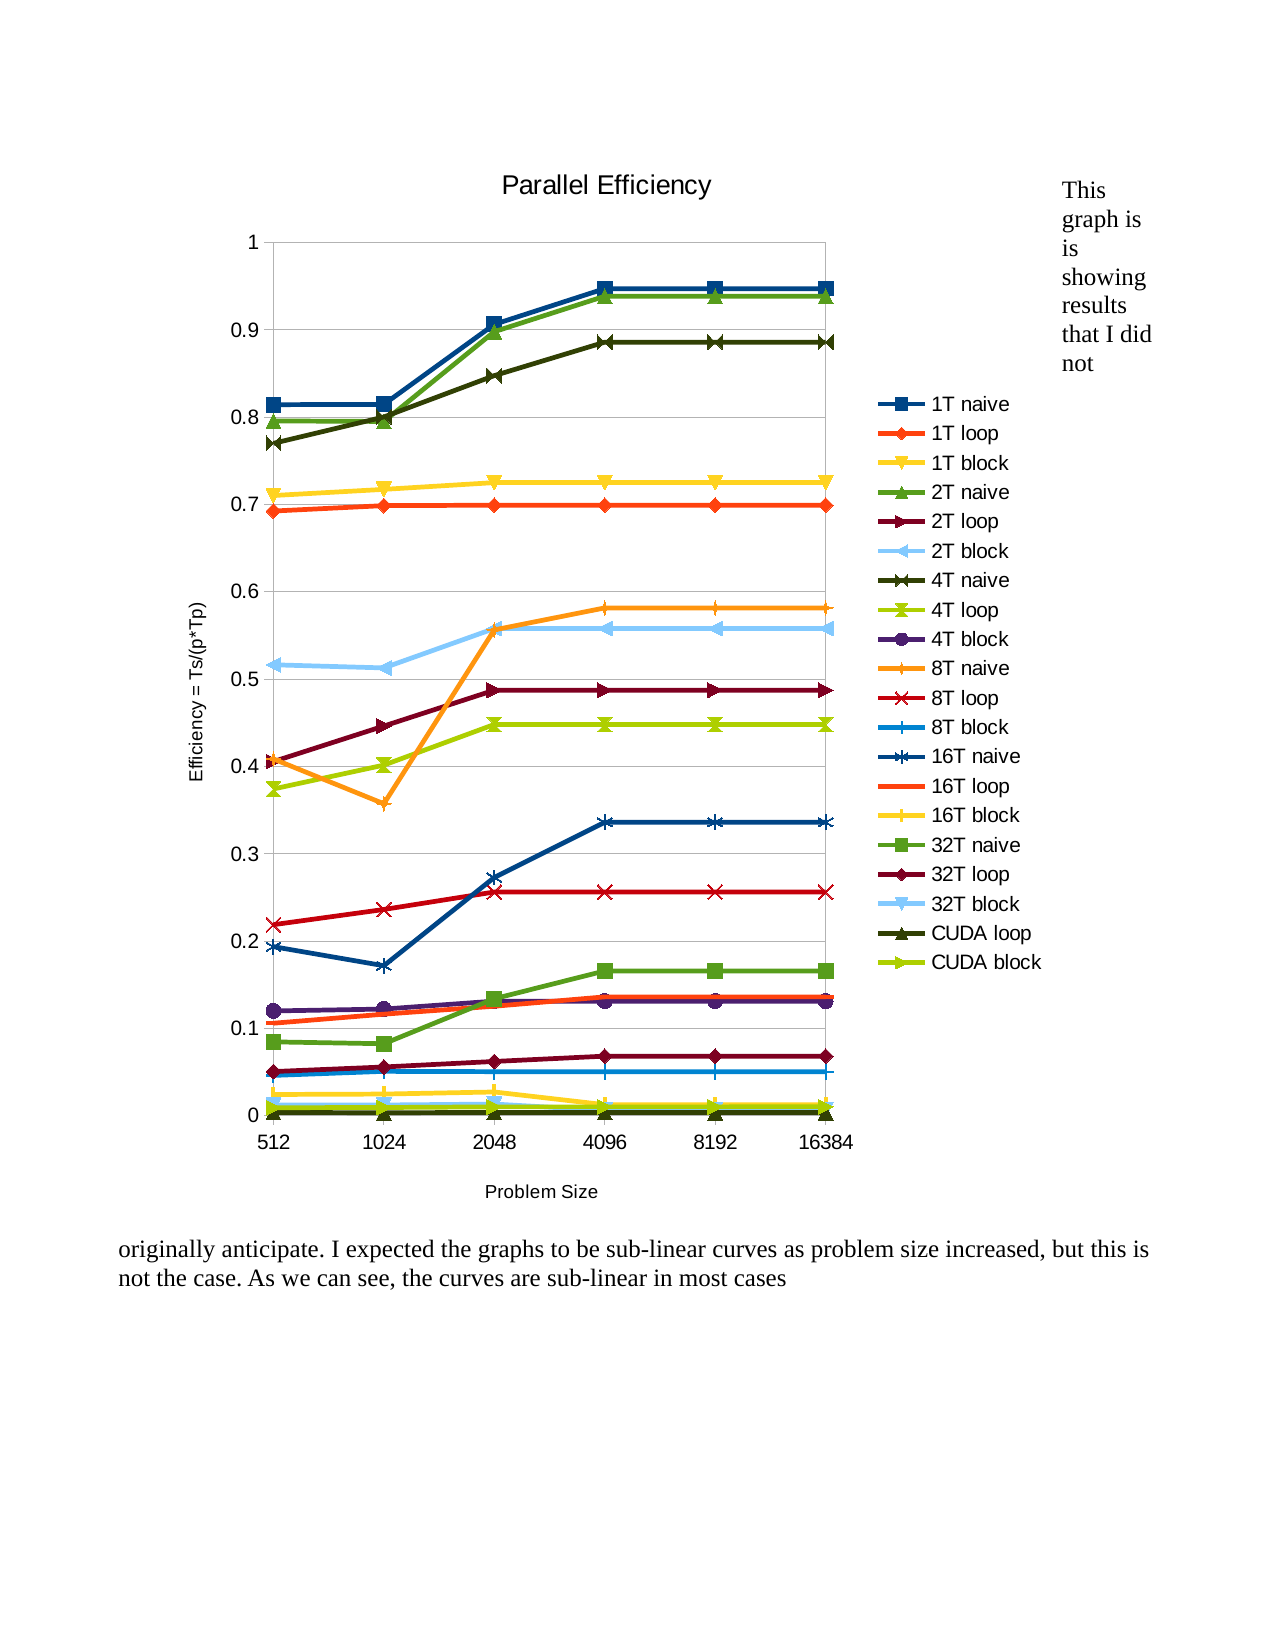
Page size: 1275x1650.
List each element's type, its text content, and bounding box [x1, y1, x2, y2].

text This graph is is showing results that I did not originally anticipate. I expected the graphs to be sub-linear curves as problem size increased, but this is not the case. As we can see, the curves are sub-linear in most cases [118, 176, 1157, 1292]
